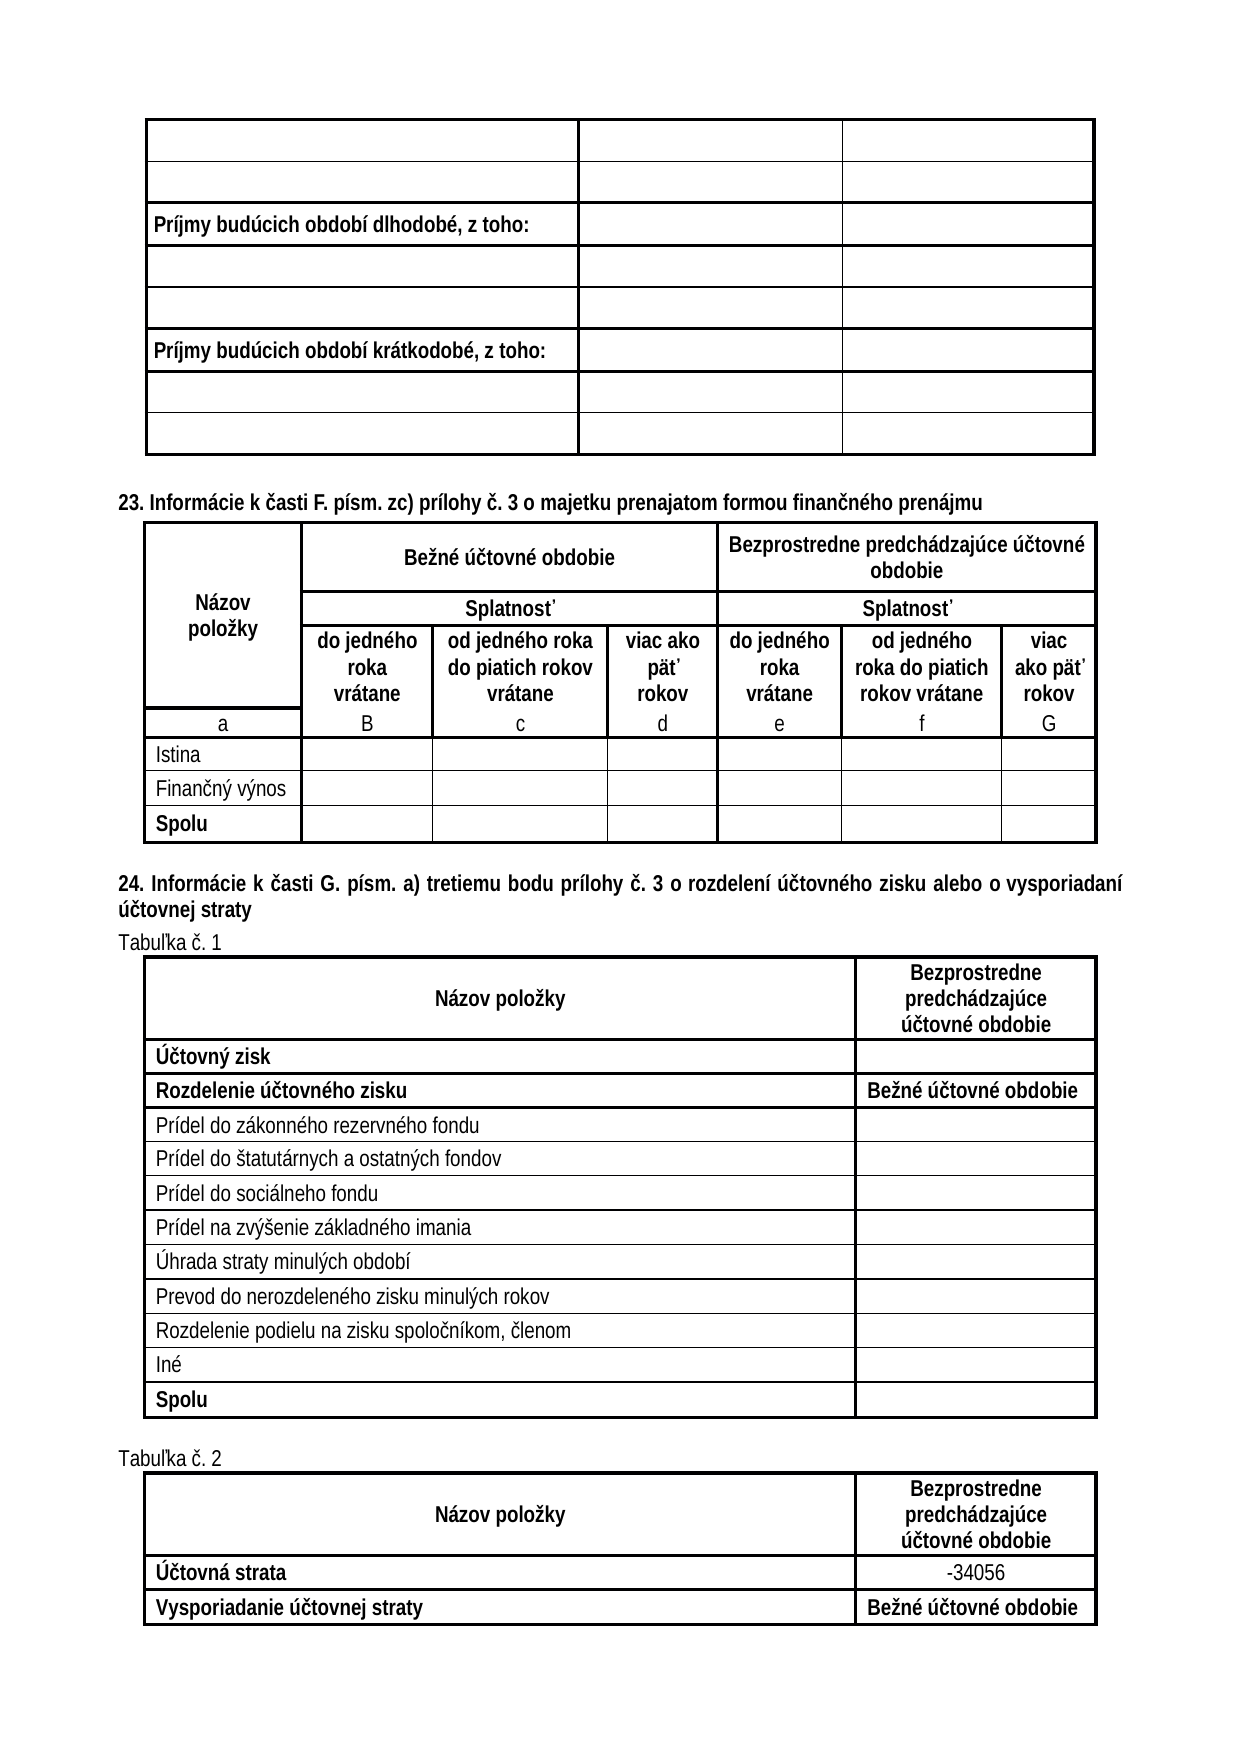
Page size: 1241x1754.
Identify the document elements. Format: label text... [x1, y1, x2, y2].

table_cell [148, 162, 577, 201]
table_cell [857, 1383, 1094, 1416]
table_cell [580, 121, 842, 161]
table_cell Účtovný zisk [146, 1041, 854, 1072]
text 24. Informácie k časti G. písm. a) tretiemu bodu prílohy č. 3 o rozdelení účtovného zisku alebo o vysporiadaní účtovnej straty [118, 870, 1122, 923]
table_cell [580, 413, 842, 453]
table_cell [857, 1348, 1094, 1381]
table_cell [148, 121, 577, 161]
table_cell Spolu [146, 806, 300, 841]
table_cell [857, 1245, 1094, 1278]
table_cell [842, 771, 1001, 804]
table_cell [1002, 806, 1094, 841]
table_cell [580, 162, 842, 201]
table_cell [842, 739, 1001, 770]
table_header Názov položky [146, 959, 854, 1037]
table_header Názov položky [146, 1475, 854, 1554]
table_cell [857, 1109, 1094, 1141]
table_cell Rozdelenie podielu na zisku spoločníkom, členom [146, 1314, 854, 1347]
table_cell [843, 288, 1092, 327]
table_cell f [843, 706, 1000, 736]
table_cell [719, 739, 841, 770]
table_cell [842, 806, 1001, 841]
table_cell Účtovná strata [146, 1557, 854, 1588]
table_cell [857, 1280, 1094, 1312]
table_cell Vysporiadanie účtovnej straty [146, 1591, 854, 1622]
table_cell [608, 739, 716, 770]
table_cell [608, 771, 716, 804]
table_cell [843, 162, 1092, 201]
table_cell [843, 330, 1092, 369]
table_cell Istina [146, 739, 300, 770]
table_cell -34056 [857, 1557, 1094, 1588]
table_cell [857, 1314, 1094, 1347]
table_cell [843, 204, 1092, 244]
table_cell [843, 413, 1092, 453]
table_cell od jedného roka do piatich rokov vrátane [843, 627, 1000, 706]
table_cell [303, 771, 432, 804]
table_cell Spolu [146, 1383, 854, 1416]
table_cell Prídel na zvýšenie základného imania [146, 1211, 854, 1244]
table_cell [580, 373, 842, 412]
table_cell [433, 739, 607, 770]
table_cell e [719, 706, 840, 736]
table_cell Bežné účtovné obdobie [857, 1591, 1094, 1622]
table_cell Prídel do sociálneho fondu [146, 1176, 854, 1209]
table_cell do jedného roka vrátane [719, 627, 840, 706]
table_cell [303, 739, 432, 770]
table_cell [148, 413, 577, 453]
table_cell viac ako päť rokov [609, 627, 716, 706]
table_cell d [609, 706, 716, 736]
table_cell Prevod do nerozdeleného zisku minulých rokov [146, 1280, 854, 1312]
table_cell [433, 771, 607, 804]
table_cell [1002, 771, 1094, 804]
table_header Bezprostredne predchádzajúce účtovné obdobie [719, 524, 1094, 590]
table_cell [303, 806, 432, 841]
table_cell [719, 806, 841, 841]
table_cell [857, 1211, 1094, 1244]
table_cell Príjmy budúcich období dlhodobé, z toho: [148, 204, 577, 244]
table_cell [148, 288, 577, 327]
table_cell G [1003, 706, 1094, 736]
text 23. Informácie k časti F. písm. zc) prílohy č. 3 o majetku prenajatom formou finančného prenájmu [118, 488, 1122, 515]
table_cell [1002, 739, 1094, 770]
table_cell [843, 121, 1092, 161]
table_cell do jedného roka vrátane [303, 627, 431, 706]
table_cell Splatnosť [303, 593, 716, 624]
table_cell [843, 247, 1092, 286]
table_cell Prídel do zákonného rezervného fondu [146, 1109, 854, 1141]
text Tabuľka č. 2 [118, 1445, 1122, 1471]
table_cell a [146, 710, 300, 736]
table_cell [857, 1142, 1094, 1175]
table_header Bežné účtovné obdobie [303, 524, 716, 590]
table_cell Rozdelenie účtovného zisku [146, 1075, 854, 1106]
table_header Bezprostredne predchádzajúce účtovné obdobie [857, 1475, 1094, 1554]
table_cell [148, 247, 577, 286]
text Tabuľka č. 1 [118, 929, 1122, 955]
table_cell [580, 330, 842, 369]
table_header Názov položky [146, 524, 300, 706]
table_cell od jedného roka do piatich rokov vrátane [434, 627, 606, 706]
table_cell B [303, 706, 431, 736]
table_cell Iné [146, 1348, 854, 1381]
table_cell Splatnosť [719, 593, 1094, 624]
table_cell [580, 204, 842, 244]
table_cell [857, 1176, 1094, 1209]
table_cell Finančný výnos [146, 771, 300, 804]
table_cell [843, 373, 1092, 412]
table_cell [580, 288, 842, 327]
table_cell c [434, 706, 606, 736]
table_cell Bežné účtovné obdobie [857, 1075, 1094, 1106]
table_cell Úhrada straty minulých období [146, 1245, 854, 1278]
table_cell [580, 247, 842, 286]
table_cell [433, 806, 607, 841]
table_cell [857, 1041, 1094, 1072]
table_cell [148, 373, 577, 412]
table_cell viac ako päť rokov [1003, 627, 1094, 706]
table_cell Príjmy budúcich období krátkodobé, z toho: [148, 330, 577, 369]
table_cell [719, 771, 841, 804]
table_cell [608, 806, 716, 841]
table_header Bezprostredne predchádzajúce účtovné obdobie [857, 959, 1094, 1037]
table_cell Prídel do štatutárnych a ostatných fondov [146, 1142, 854, 1175]
